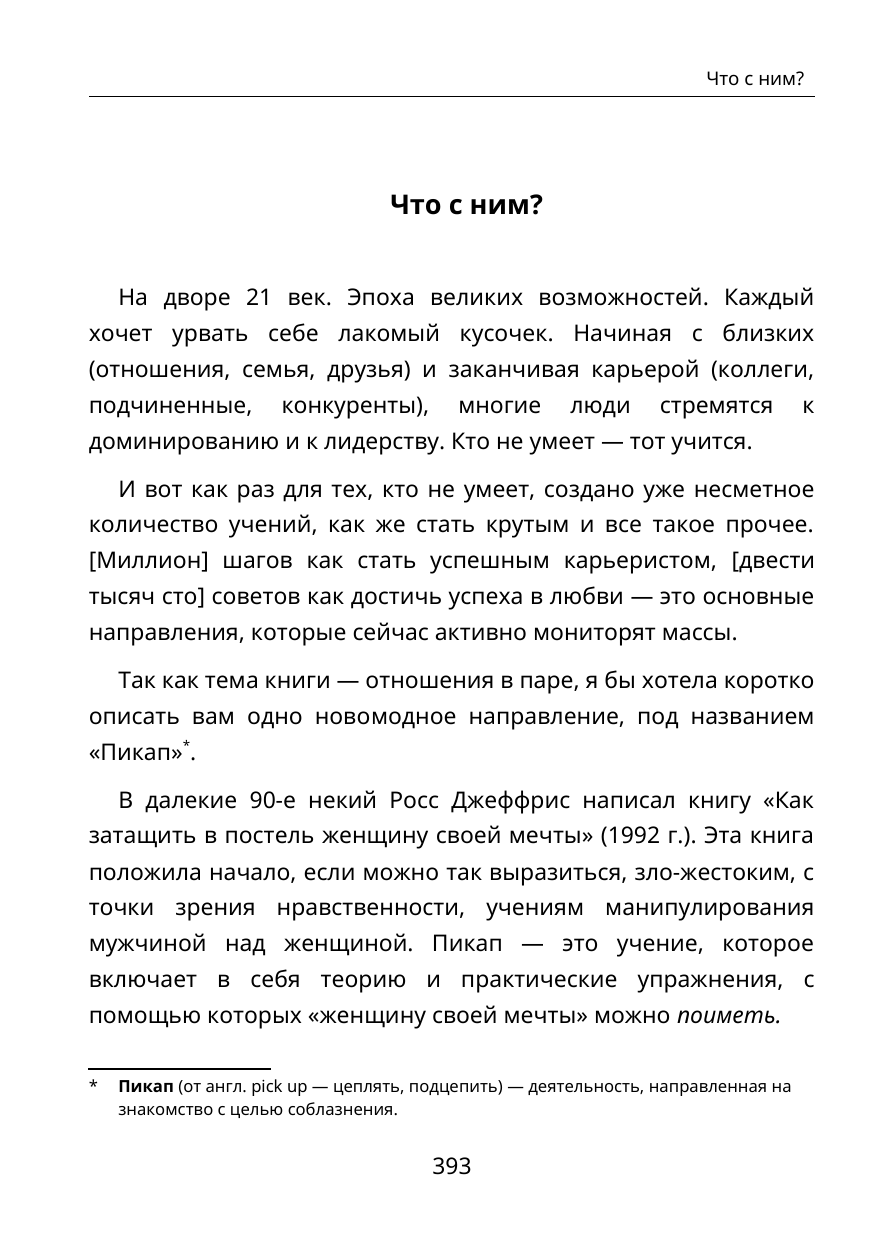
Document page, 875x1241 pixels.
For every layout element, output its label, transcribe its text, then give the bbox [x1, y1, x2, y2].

subtitle Что с ним? [88, 185, 815, 222]
text Так как тема книги — отношения в паре, я бы хотела коротко описать вам одно новомодное направление, под названием «Пикап». [88, 664, 815, 767]
text На дворе 21 век. Эпоха великих возможностей. Каждый хочет урвать себе лакомый кусочек. Начиная с близких (отношения, семья, друзья) и заканчивая карьерой (коллеги, подчиненные, конкуренты), многие люди стремятся к доминированию и к лидерству. Кто не умеет — тот учится. [88, 281, 815, 456]
text Пикап (от англ. pick up — цеплять, подцепить) — деятельность, направленная на знакомство с целью соблазнения. [88, 1075, 815, 1120]
text В далекие 90-е некий Росс Джеффрис написал книгу «Как затащить в постель женщину своей мечты» (1992 г.). Эта книга положила начало, если можно так выразиться, зло-жестоким, с точки зрения нравственности, учениям манипулирования мужчиной над женщиной. Пикап — это учение, которое включает в себя теорию и практические упражнения, с помощью которых «женщину своей мечты» можно поиметь. [88, 783, 815, 1030]
text И вот как раз для тех, кто не умеет, создано уже несметное количество учений, как же стать крутым и все такое прочее. [Миллион] шагов как стать успешным карьеристом, [двести тысяч сто] советов как достичь успеха в любви — это основные направления, которые сейчас активно мониторят массы. [88, 472, 815, 647]
